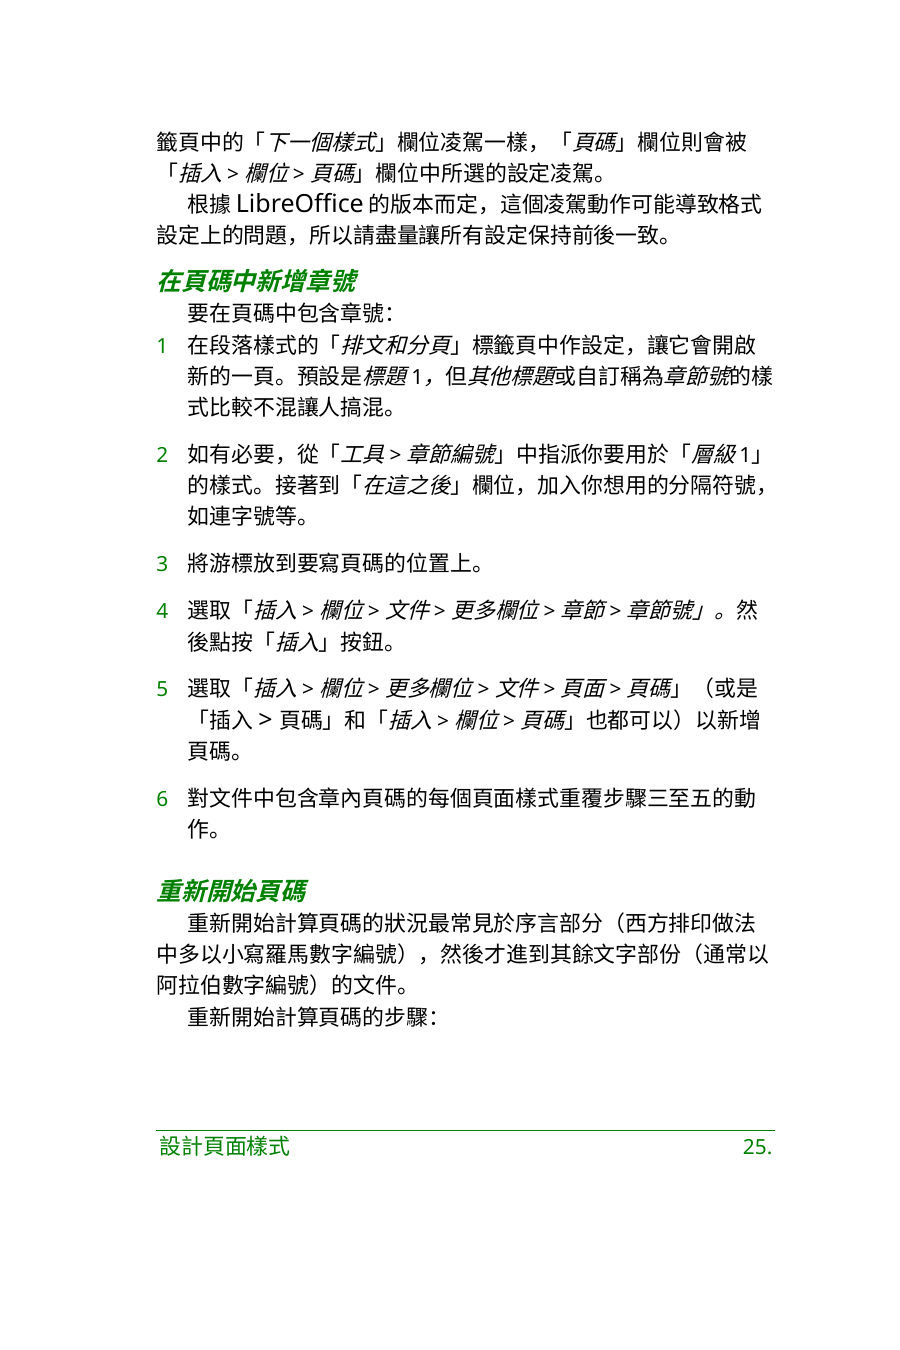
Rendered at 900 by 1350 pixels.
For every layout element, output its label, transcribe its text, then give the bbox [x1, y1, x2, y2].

list 將游標放到要寫頁碼的位置上。 [156, 547, 775, 578]
subtitle 重新開始頁碼 [156, 875, 775, 906]
text 籤頁中的「下一個樣式」欄位凌駕一樣，「頁碼」欄位則會被「插入 > 欄位 > 頁碼」欄位中所選的設定凌駕。 [156, 125, 775, 187]
text 重新開始計算頁碼的步驟： [156, 1000, 775, 1031]
list 對文件中包含章內頁碼的每個頁面樣式重覆步驟三至五的動作。 [156, 781, 775, 844]
text 根據LibreOffice的版本而定，這個凌駕動作可能導致格式設定上的問題，所以請盡量讓所有設定保持前後一致。 [156, 187, 775, 250]
list 選取「插入 > 欄位 > 更多欄位 > 文件 > 頁面 > 頁碼」（或是「插入 > 頁碼」和「插入 > 欄位 > 頁碼」也都可以）以新增頁碼。 [156, 672, 775, 766]
text 要在頁碼中包含章號： [156, 297, 775, 328]
list 選取「插入 > 欄位 > 文件 > 更多欄位 > 章節 > 章節號」。然後點按「插入」按鈕。 [156, 594, 775, 656]
subtitle 在頁碼中新增章號 [156, 266, 775, 297]
list 如有必要，從「工具 > 章節編號」中指派你要用於「層級1」的樣式。接著到「在這之後」欄位，加入你想用的分隔符號，如連字號等。 [156, 437, 775, 531]
list 在段落樣式的「排文和分頁」標籤頁中作設定，讓它會開啟新的一頁。預設是標題 1，但其他標題或自訂稱為章節號的樣式比較不混讓人搞混。 [156, 328, 775, 422]
text 重新開始計算頁碼的狀況最常見於序言部分（西方排印做法中多以小寫羅馬數字編號），然後才進到其餘文字部份（通常以阿拉伯數字編號）的文件。 [156, 906, 775, 1000]
